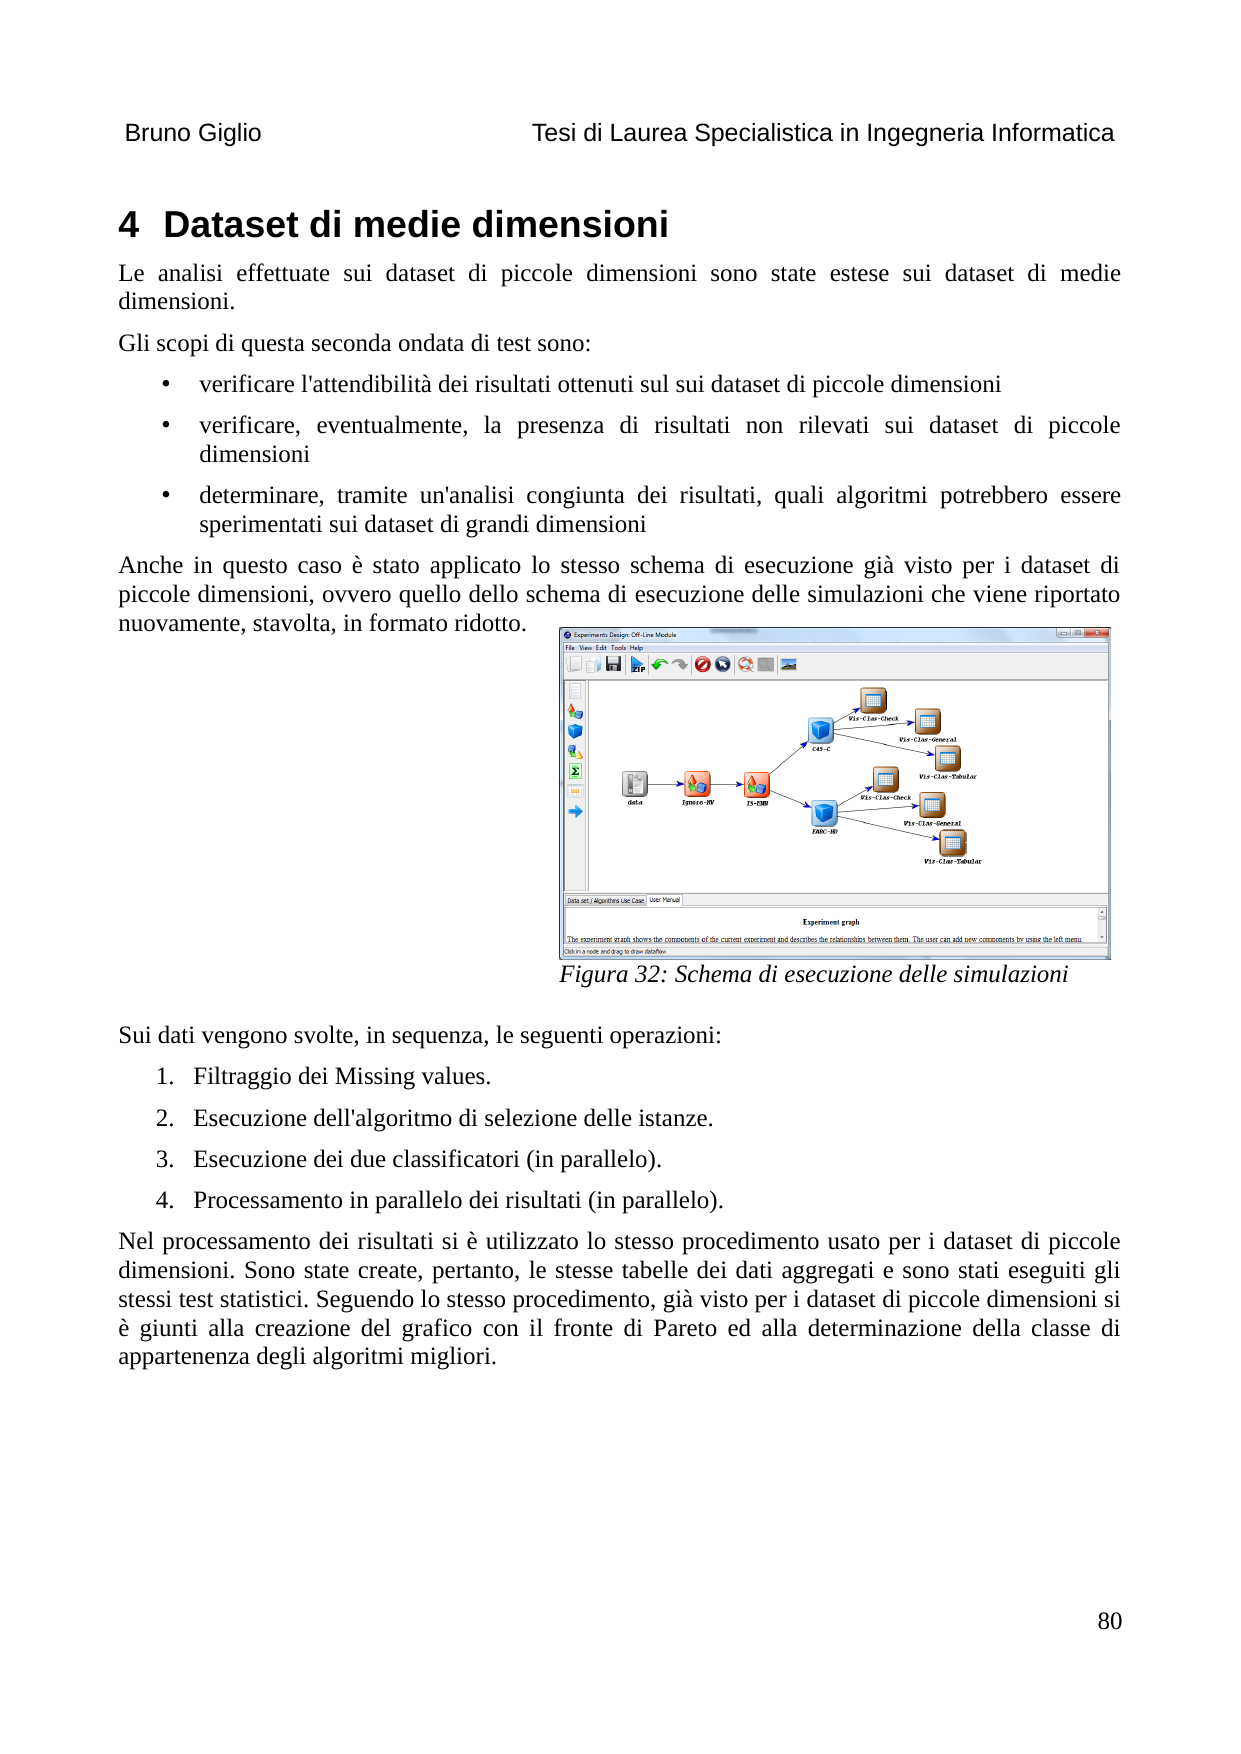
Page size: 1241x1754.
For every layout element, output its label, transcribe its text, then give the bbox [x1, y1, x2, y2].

list verificare l'attendibilità dei risultati ottenuti sul sui dataset di piccole dimensioni [162, 369, 1122, 398]
list determinare, tramite un'analisi congiunta dei risultati, quali algoritmi potrebbero essere sperimentati sui dataset di grandi dimensioni [162, 480, 1122, 538]
list Esecuzione dell'algoritmo di selezione delle istanze. [156, 1103, 1122, 1131]
picture [559, 627, 1112, 960]
text Anche in questo caso è stato applicato lo stesso schema di esecuzione già visto per i dataset di piccole dimensioni, ovvero quello dello schema di esecuzione delle simulazioni che viene riportato nuovamente, stavolta, in formato ridotto. [118, 550, 1122, 636]
list verificare, eventualmente, la presenza di risultati non rilevati sui dataset di piccole dimensioni [162, 410, 1122, 468]
text Gli scopi di questa seconda ondata di test sono: [118, 328, 1122, 356]
text [559, 988, 1111, 999]
text Le analisi effettuate sui dataset di piccole dimensioni sono state estese sui dataset di medie dimensioni. [118, 258, 1122, 315]
subtitle Dataset di medie dimensioni [118, 202, 1122, 245]
list Processamento in parallelo dei risultati (in parallelo). [156, 1185, 1122, 1214]
text Sui dati vengono svolte, in sequenza, le seguenti operazioni: [118, 1020, 1122, 1049]
list Filtraggio dei Missing values. [156, 1061, 1122, 1090]
text Figura 32: Schema di esecuzione delle simulazioni [559, 960, 1111, 988]
list Esecuzione dei due classificatori (in parallelo). [156, 1144, 1122, 1173]
text Nel processamento dei risultati si è utilizzato lo stesso procedimento usato per i dataset di piccole dimensioni. Sono state create, pertanto, le stesse tabelle dei dati aggregati e sono stati eseguiti gli stessi test statistici. Seguendo lo stesso procedimento, già visto per i dataset di piccole dimensioni si è giunti alla creazione del grafico con il fronte di Pareto ed alla determinazione della classe di appartenenza degli algoritmi migliori. [118, 1226, 1122, 1370]
